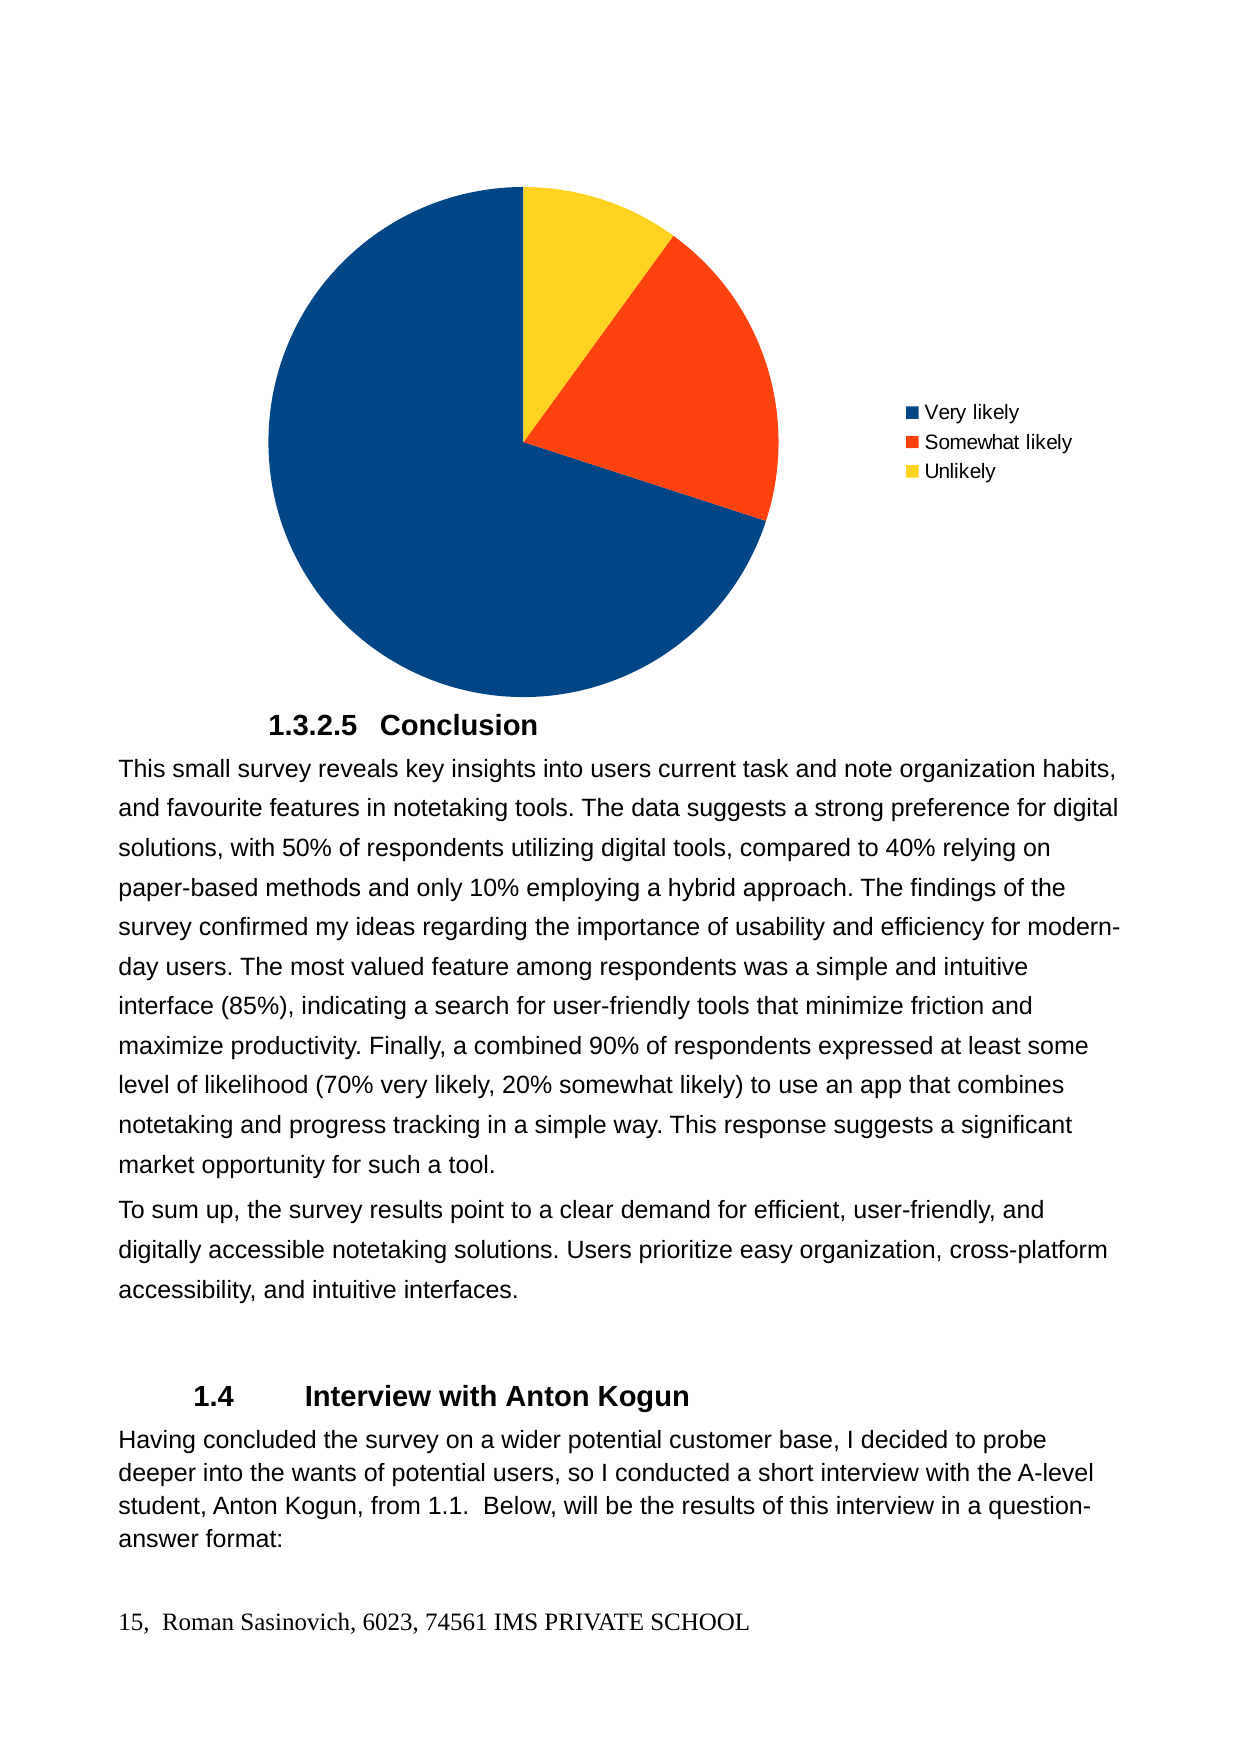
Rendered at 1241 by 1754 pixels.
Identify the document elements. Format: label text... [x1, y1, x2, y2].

list To sum up, the survey results point to a clear demand for efficient, user-friendly, and digitally accessible notetaking solutions. Users prioritize easy organization, cross-platform accessibility, and intuitive interfaces. [118, 1195, 1122, 1303]
subtitle Interview with Anton Kogun [193, 1379, 1122, 1412]
subtitle Conclusion [268, 176, 1122, 741]
text Having concluded the survey on a wider potential customer base, I decided to probe deeper into the wants of potential users, so I conducted a short interview with the A-level student, Anton Kogun, from 1.1. Below, will be the results of this interview in a question-answer format: [118, 1424, 1122, 1552]
list This small survey reveals key insights into users current task and note organization habits, and favourite features in notetaking tools. The data suggests a strong preference for digital solutions, with 50% of respondents utilizing digital tools, compared to 40% relying on paper-based methods and only 10% employing a hybrid approach. The findings of the survey confirmed my ideas regarding the importance of usability and efficiency for modern-day users. The most valued feature among respondents was a simple and intuitive interface (85%), indicating a search for user-friendly tools that minimize friction and maximize productivity. Finally, a combined 90% of respondents expressed at least some level of likelihood (70% very likely, 20% somewhat likely) to use an app that combines notetaking and progress tracking in a simple way. This response suggests a significant market opportunity for such a tool. [118, 754, 1122, 1178]
